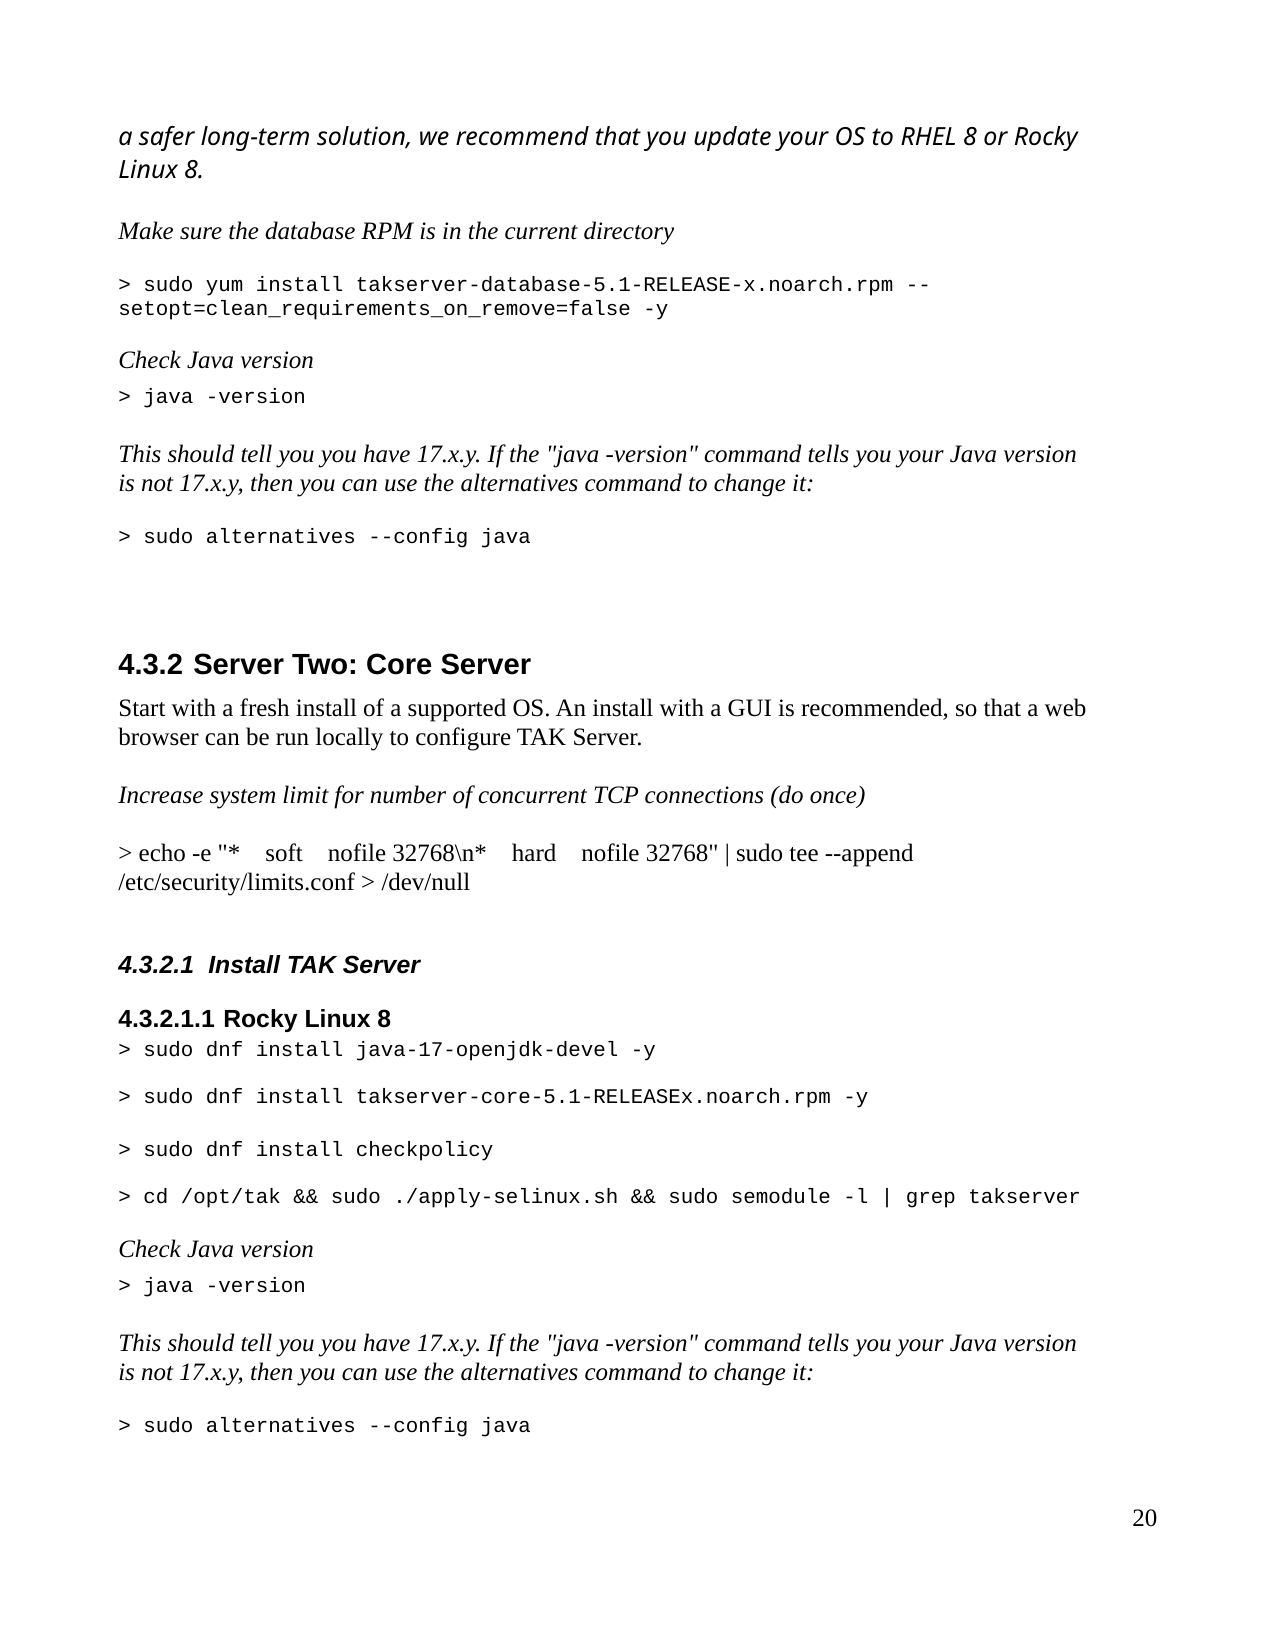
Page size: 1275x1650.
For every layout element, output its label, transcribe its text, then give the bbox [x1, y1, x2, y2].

text > cd /opt/tak && sudo ./apply-selinux.sh && sudo semodule -l | grep takserver [118, 1186, 1098, 1210]
text Check Java version [118, 1234, 1157, 1262]
text This should tell you you have 17.x.y. If the "java -version" command tells you your Java version is not 17.x.y, then you can use the alternatives command to change it: [118, 439, 1098, 497]
text > echo -e "* soft nofile 32768\n* hard nofile 32768" | sudo tee --append /etc/security/limits.conf > /dev/null [118, 838, 1098, 896]
text > sudo alternatives --config java [118, 1415, 1098, 1439]
subtitle Install TAK Server [118, 950, 1157, 979]
text This should tell you you have 17.x.y. If the "java -version" command tells you your Java version is not 17.x.y, then you can use the alternatives command to change it: [118, 1328, 1098, 1386]
text > sudo dnf install takserver-core-5.1-RELEASEx.noarch.rpm -y [118, 1086, 1098, 1109]
text Start with a fresh install of a supported OS. An install with a GUI is recommended, so that a web browser can be run locally to configure TAK Server. [118, 693, 1098, 751]
text Make sure the database RPM is in the current directory [118, 216, 1098, 244]
subtitle Server Two: Core Server [118, 647, 1157, 681]
text > java -version [118, 386, 1098, 410]
text > sudo dnf install java-17-openjdk-devel -y [118, 1039, 1157, 1062]
text > sudo yum install takserver-database-5.1-RELEASE-x.noarch.rpm --setopt=clean_requirements_on_remove=false -y [118, 274, 1098, 321]
text Increase system limit for number of concurrent TCP connections (do once) [118, 780, 1098, 809]
text > sudo alternatives --config java [118, 526, 1098, 550]
text a safer long-term solution, we recommend that you update your OS to RHEL 8 or Rocky Linux 8. [118, 118, 1098, 186]
text > sudo dnf install checkpolicy [118, 1139, 1098, 1163]
text > java -version [118, 1275, 1098, 1298]
text Check Java version [118, 345, 1157, 374]
subtitle Rocky Linux 8 [118, 1004, 1157, 1032]
